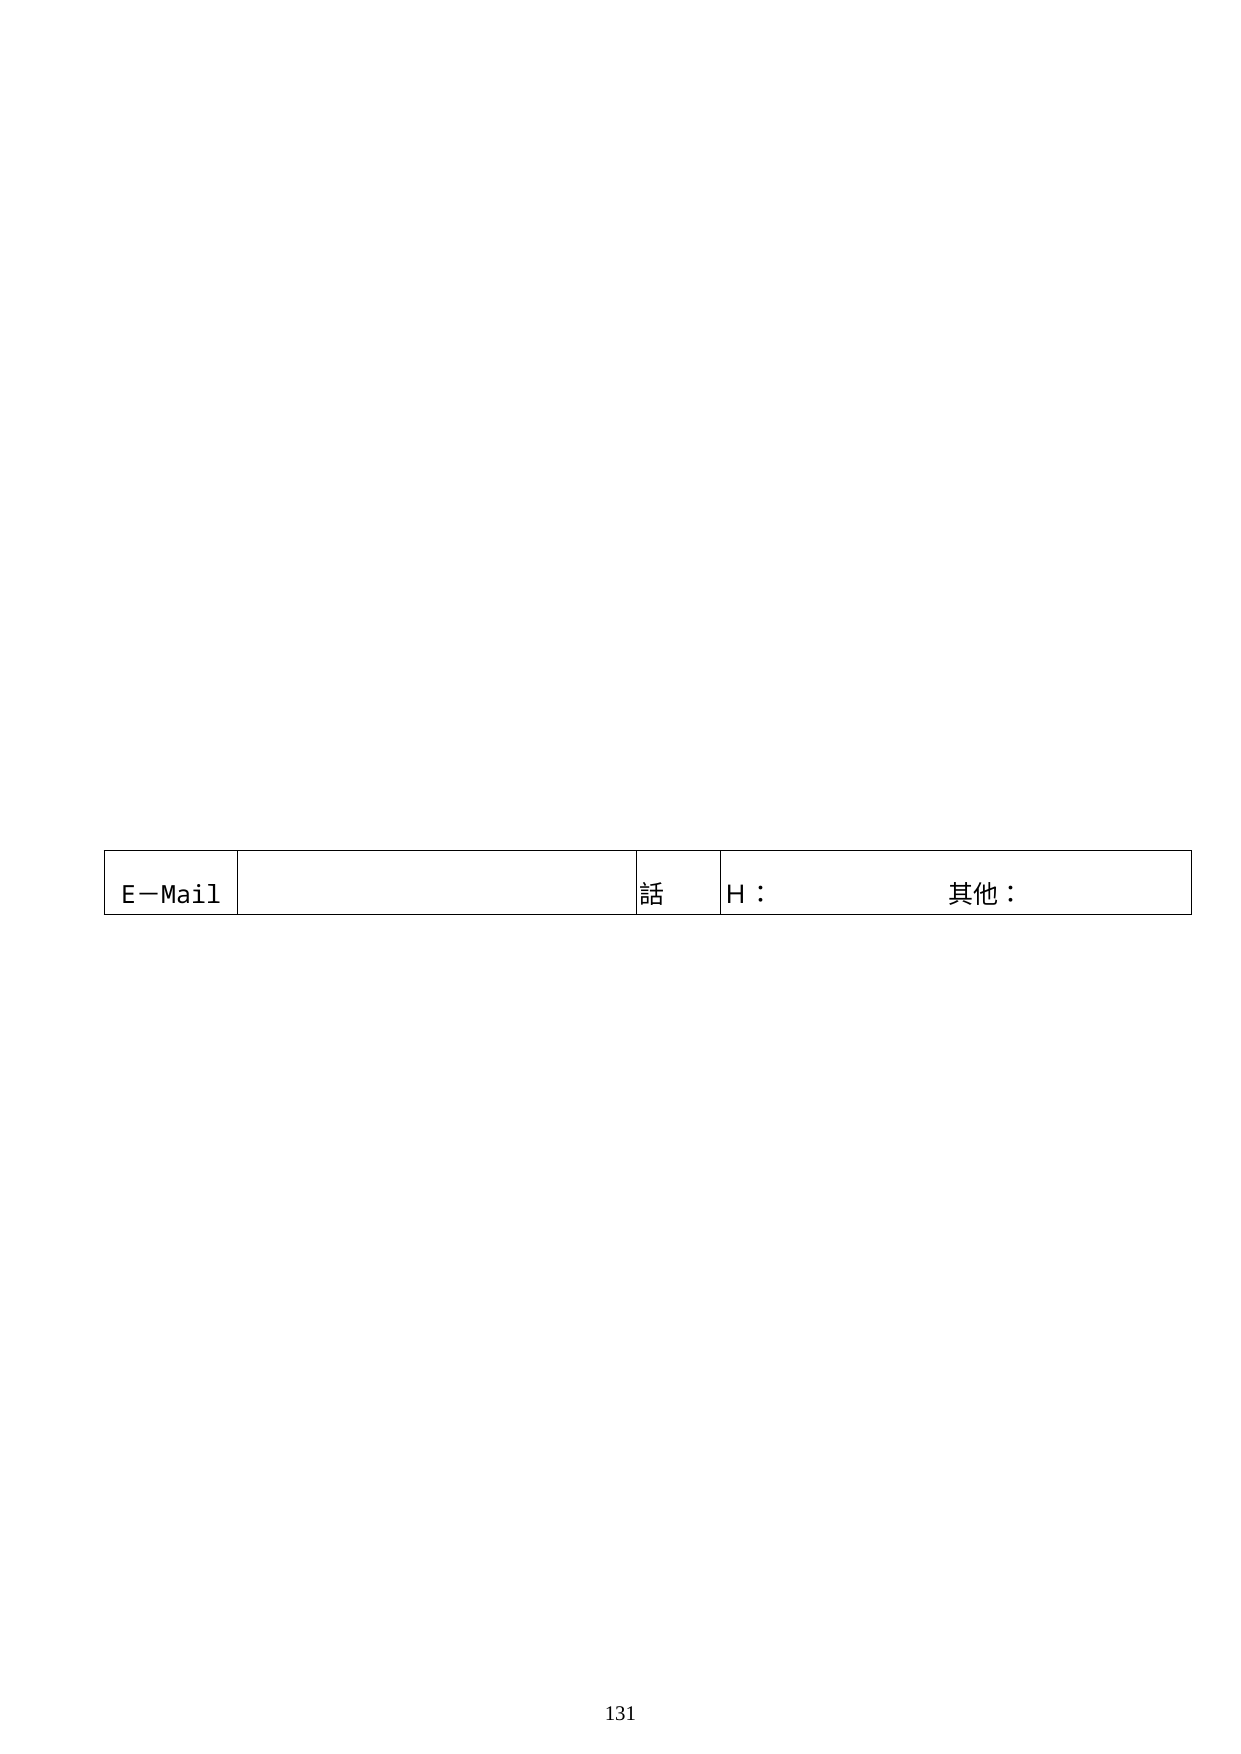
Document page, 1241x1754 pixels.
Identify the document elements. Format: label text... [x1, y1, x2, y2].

table_cell Ｈ： 其他： [721, 851, 1191, 914]
table_cell 話 [637, 851, 720, 914]
table_cell E－Mail [105, 851, 237, 914]
table_cell [238, 851, 636, 914]
